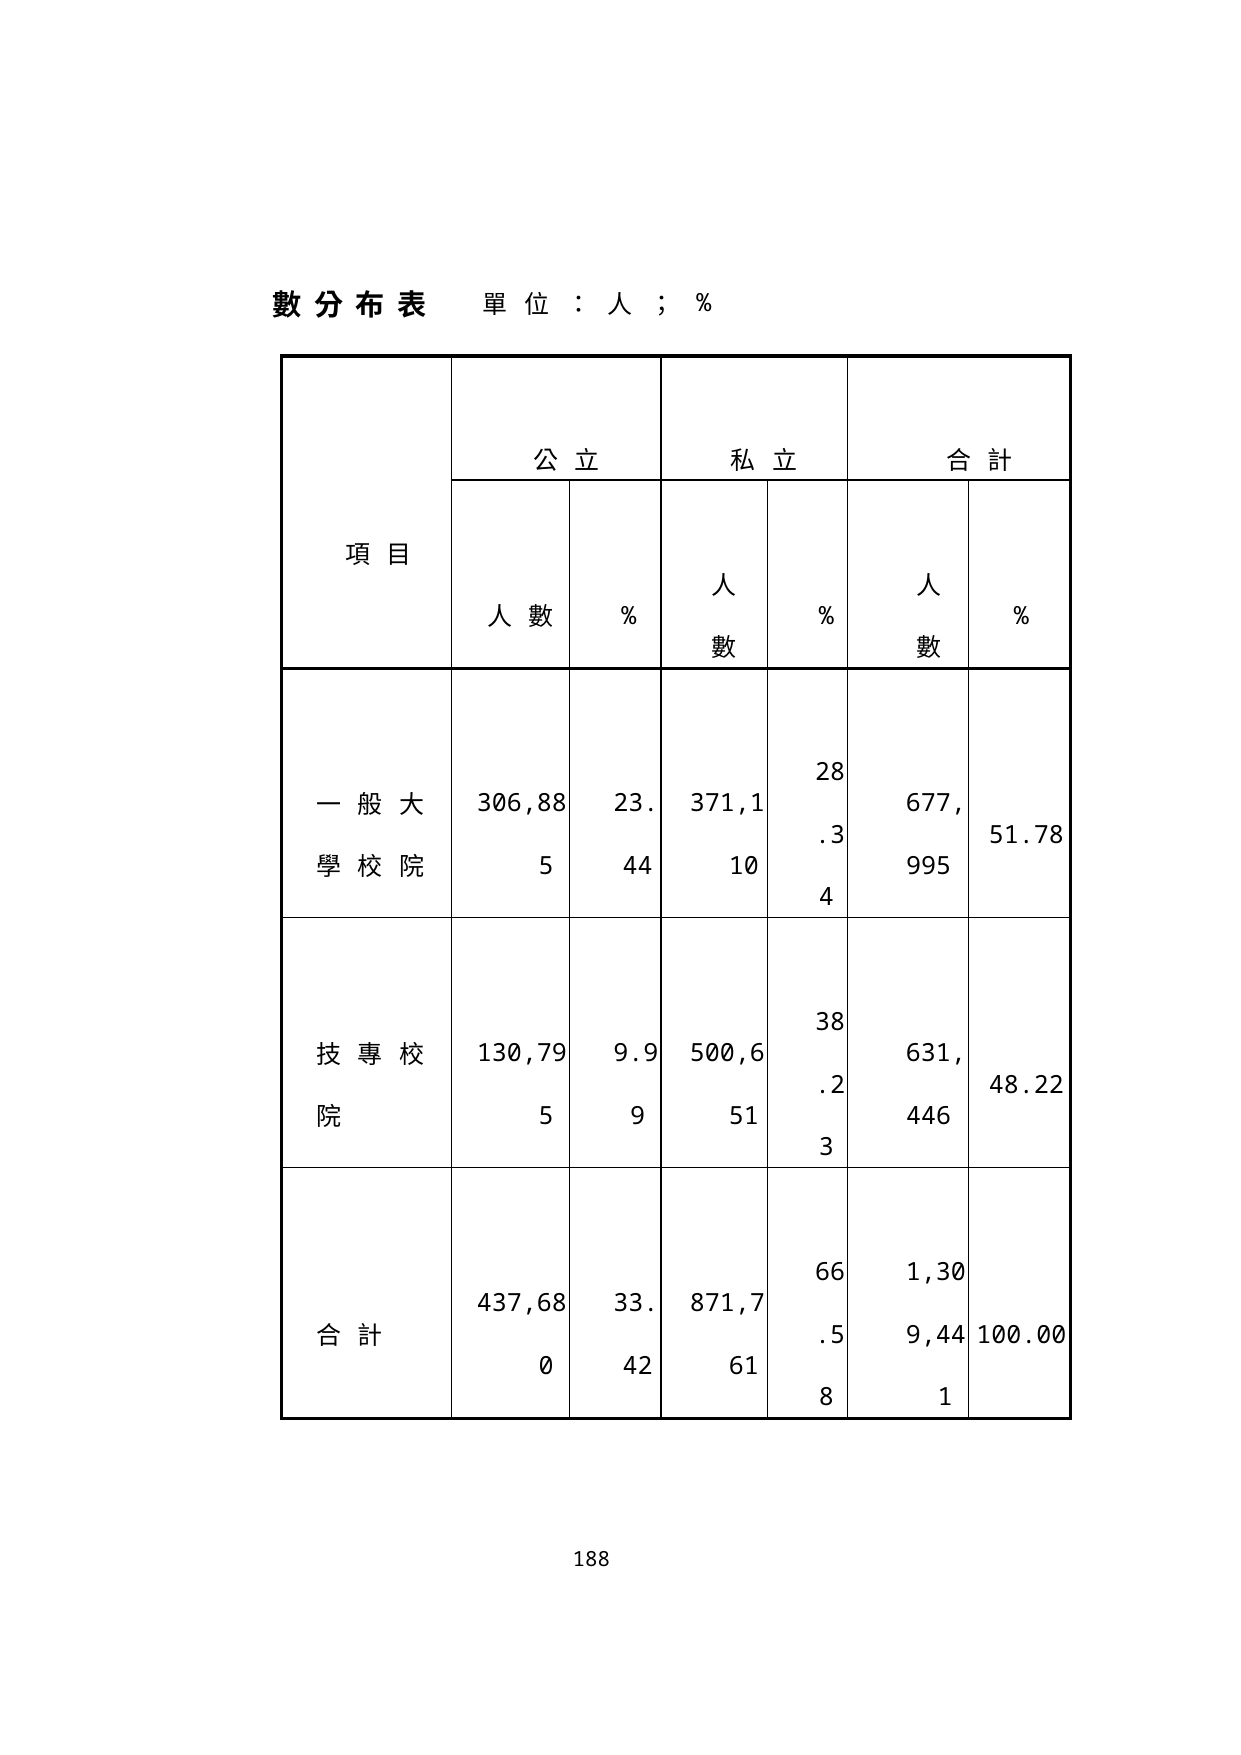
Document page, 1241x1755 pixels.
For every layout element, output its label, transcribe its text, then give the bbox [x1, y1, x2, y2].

table_cell 人數 [848, 481, 968, 667]
table_cell % [768, 481, 847, 667]
table_cell 677,995 [848, 670, 968, 917]
table_cell 23.44 [570, 670, 660, 917]
table_cell 9.99 [570, 918, 660, 1167]
table_cell 51.78 [969, 670, 1069, 917]
table_cell 一般大學校院 [283, 670, 451, 917]
table_cell 500,651 [662, 918, 767, 1167]
table_header 私立 [662, 358, 847, 479]
table_cell 合計 [283, 1168, 451, 1417]
table_cell 306,885 [452, 670, 569, 917]
table_cell 66.58 [768, 1168, 847, 1417]
table_cell 技專校院 [283, 918, 451, 1167]
table_cell 371,110 [662, 670, 767, 917]
table_header 項目 [283, 358, 451, 667]
table_cell 130,795 [452, 918, 569, 1167]
table_cell 28.34 [768, 670, 847, 917]
table_cell 人數 [662, 481, 767, 667]
table_cell 人數 [452, 481, 569, 667]
table_cell 1,309,441 [848, 1168, 968, 1417]
table_cell 871,761 [662, 1168, 767, 1417]
table_cell 631,446 [848, 918, 968, 1167]
table_cell 48.22 [969, 918, 1069, 1167]
table_header 公立 [452, 358, 660, 479]
table_cell 33.42 [570, 1168, 660, 1417]
table_cell % [969, 481, 1069, 667]
table_cell 100.00 [969, 1168, 1069, 1417]
table_cell 437,680 [452, 1168, 569, 1417]
table_cell 38.23 [768, 918, 847, 1167]
table_header 合計 [848, 358, 1069, 479]
text 數分布表 單位：人；% [232, 229, 1058, 354]
table_cell % [570, 481, 660, 667]
